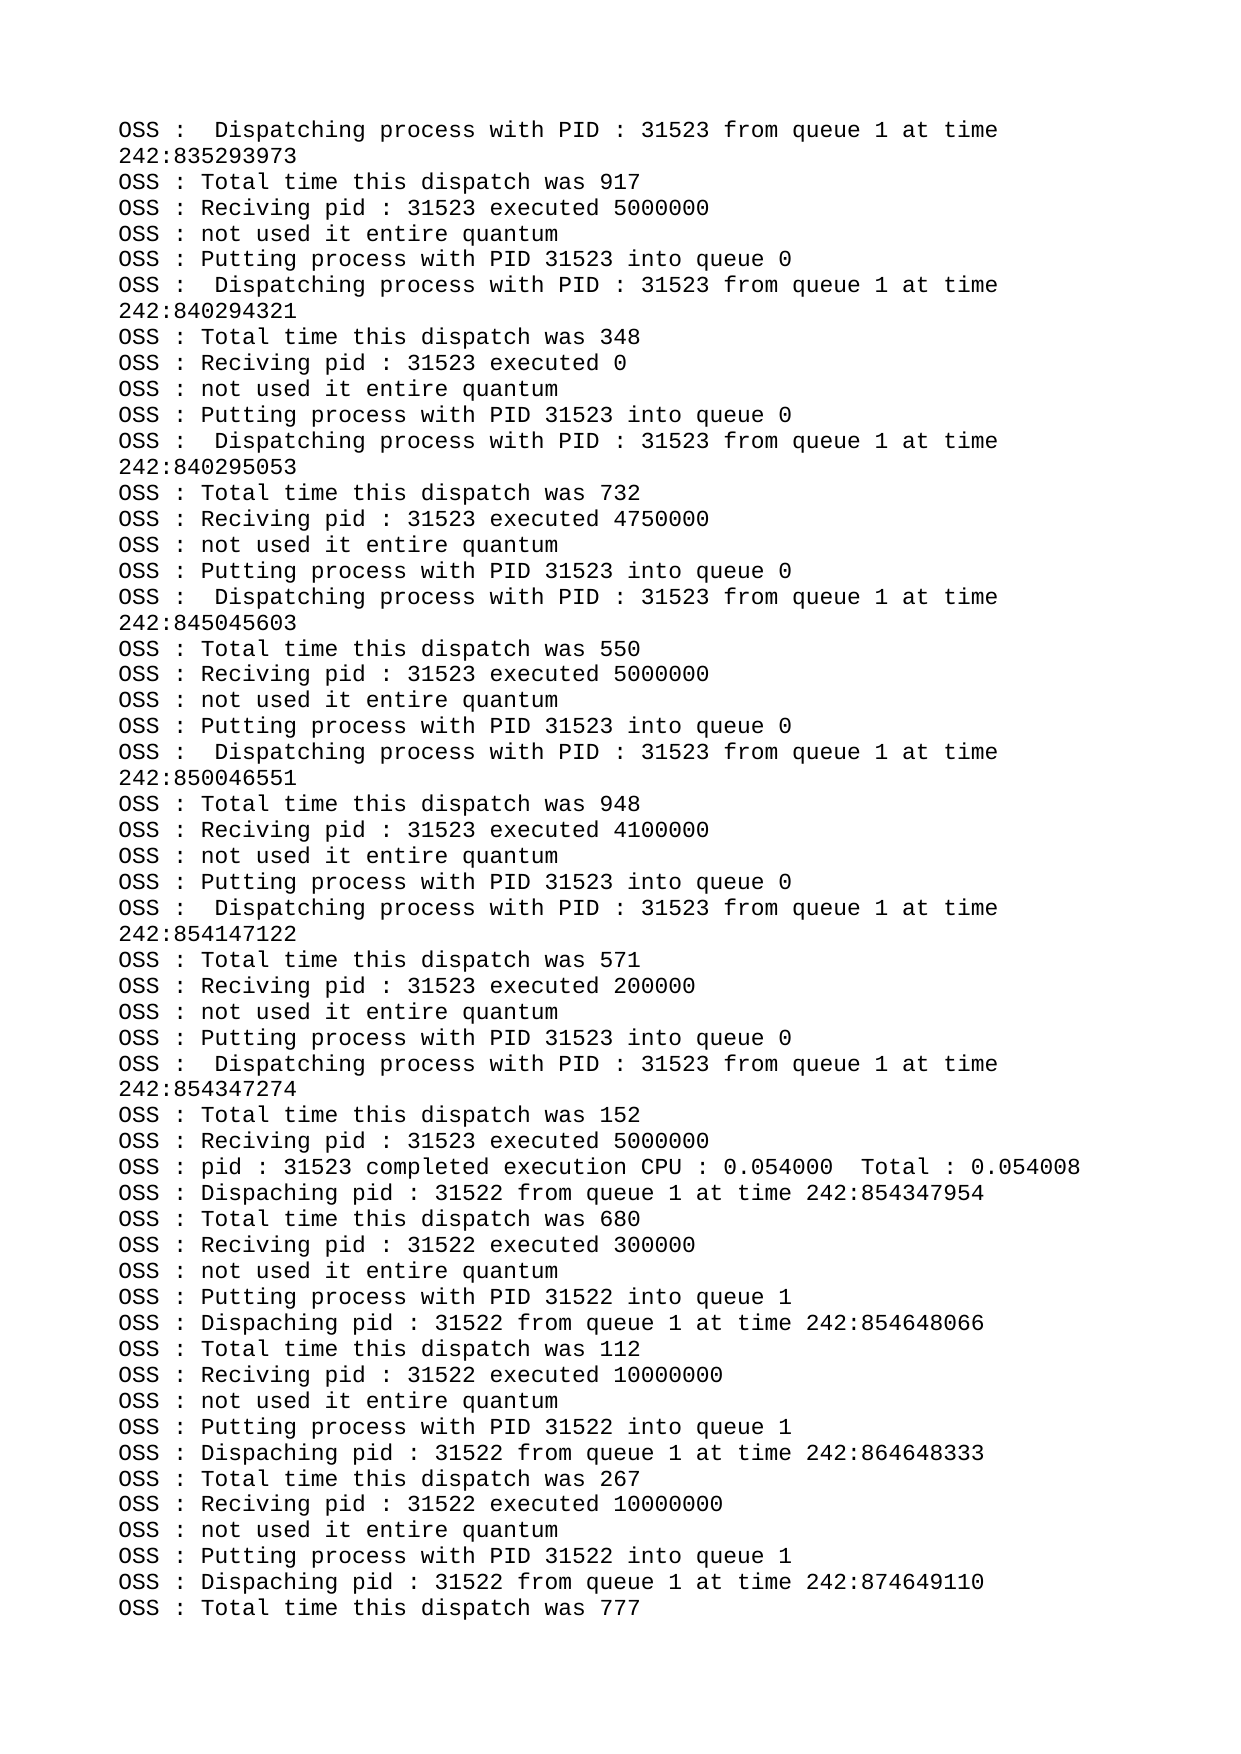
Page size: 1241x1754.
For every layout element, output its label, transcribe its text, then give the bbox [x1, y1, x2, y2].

text OSS : not used it entire quantum [118, 1259, 1122, 1285]
text OSS : pid : 31523 completed execution CPU : 0.054000 Total : 0.054008 [118, 1156, 1122, 1182]
text OSS : Total time this dispatch was 917 [118, 170, 1122, 196]
text OSS : Reciving pid : 31523 executed 5000000 [118, 663, 1122, 689]
text OSS : Putting process with PID 31522 into queue 1 [118, 1285, 1122, 1311]
text OSS : Reciving pid : 31523 executed 4100000 [118, 818, 1122, 844]
text OSS : Dispatching process with PID : 31523 from queue 1 at time 242:850046551 [118, 741, 1122, 792]
text OSS : Dispatching process with PID : 31523 from queue 1 at time 242:840294321 [118, 274, 1122, 326]
text OSS : not used it entire quantum [118, 689, 1122, 715]
text OSS : Putting process with PID 31522 into queue 1 [118, 1415, 1122, 1441]
text OSS : Dispatching process with PID : 31523 from queue 1 at time 242:845045603 [118, 585, 1122, 637]
text OSS : Reciving pid : 31523 executed 0 [118, 352, 1122, 377]
text OSS : not used it entire quantum [118, 1519, 1122, 1545]
text OSS : Total time this dispatch was 348 [118, 326, 1122, 352]
text OSS : Dispaching pid : 31522 from queue 1 at time 242:854648066 [118, 1311, 1122, 1337]
text OSS : Reciving pid : 31522 executed 300000 [118, 1233, 1122, 1259]
text OSS : Reciving pid : 31523 executed 5000000 [118, 196, 1122, 222]
text OSS : Total time this dispatch was 732 [118, 481, 1122, 507]
text OSS : Total time this dispatch was 948 [118, 792, 1122, 818]
text OSS : Putting process with PID 31523 into queue 0 [118, 403, 1122, 429]
text OSS : Dispaching pid : 31522 from queue 1 at time 242:874649110 [118, 1571, 1122, 1597]
text OSS : not used it entire quantum [118, 533, 1122, 559]
text OSS : Total time this dispatch was 152 [118, 1104, 1122, 1130]
text OSS : Putting process with PID 31523 into queue 0 [118, 559, 1122, 585]
text OSS : Reciving pid : 31522 executed 10000000 [118, 1493, 1122, 1519]
text OSS : Putting process with PID 31523 into queue 0 [118, 870, 1122, 896]
text OSS : Total time this dispatch was 550 [118, 637, 1122, 663]
text OSS : Reciving pid : 31523 executed 4750000 [118, 507, 1122, 533]
text OSS : Putting process with PID 31523 into queue 0 [118, 715, 1122, 741]
text OSS : Putting process with PID 31523 into queue 0 [118, 248, 1122, 274]
text OSS : not used it entire quantum [118, 1389, 1122, 1415]
text OSS : Reciving pid : 31523 executed 200000 [118, 974, 1122, 1000]
text OSS : not used it entire quantum [118, 844, 1122, 870]
text OSS : Dispaching pid : 31522 from queue 1 at time 242:854347954 [118, 1182, 1122, 1207]
text OSS : Reciving pid : 31523 executed 5000000 [118, 1130, 1122, 1156]
text OSS : Total time this dispatch was 267 [118, 1467, 1122, 1493]
text OSS : not used it entire quantum [118, 1000, 1122, 1026]
text OSS : Reciving pid : 31522 executed 10000000 [118, 1363, 1122, 1389]
text OSS : not used it entire quantum [118, 222, 1122, 248]
text OSS : Total time this dispatch was 680 [118, 1207, 1122, 1233]
text OSS : Dispaching pid : 31522 from queue 1 at time 242:864648333 [118, 1441, 1122, 1467]
text OSS : Dispatching process with PID : 31523 from queue 1 at time 242:854147122 [118, 896, 1122, 948]
text OSS : Dispatching process with PID : 31523 from queue 1 at time 242:835293973 [118, 118, 1122, 170]
text OSS : Putting process with PID 31523 into queue 0 [118, 1026, 1122, 1052]
text OSS : Total time this dispatch was 571 [118, 948, 1122, 974]
text OSS : Putting process with PID 31522 into queue 1 [118, 1545, 1122, 1571]
text OSS : not used it entire quantum [118, 377, 1122, 403]
text OSS : Dispatching process with PID : 31523 from queue 1 at time 242:854347274 [118, 1052, 1122, 1104]
text OSS : Dispatching process with PID : 31523 from queue 1 at time 242:840295053 [118, 429, 1122, 481]
text OSS : Total time this dispatch was 112 [118, 1337, 1122, 1363]
text OSS : Total time this dispatch was 777 [118, 1597, 1122, 1622]
